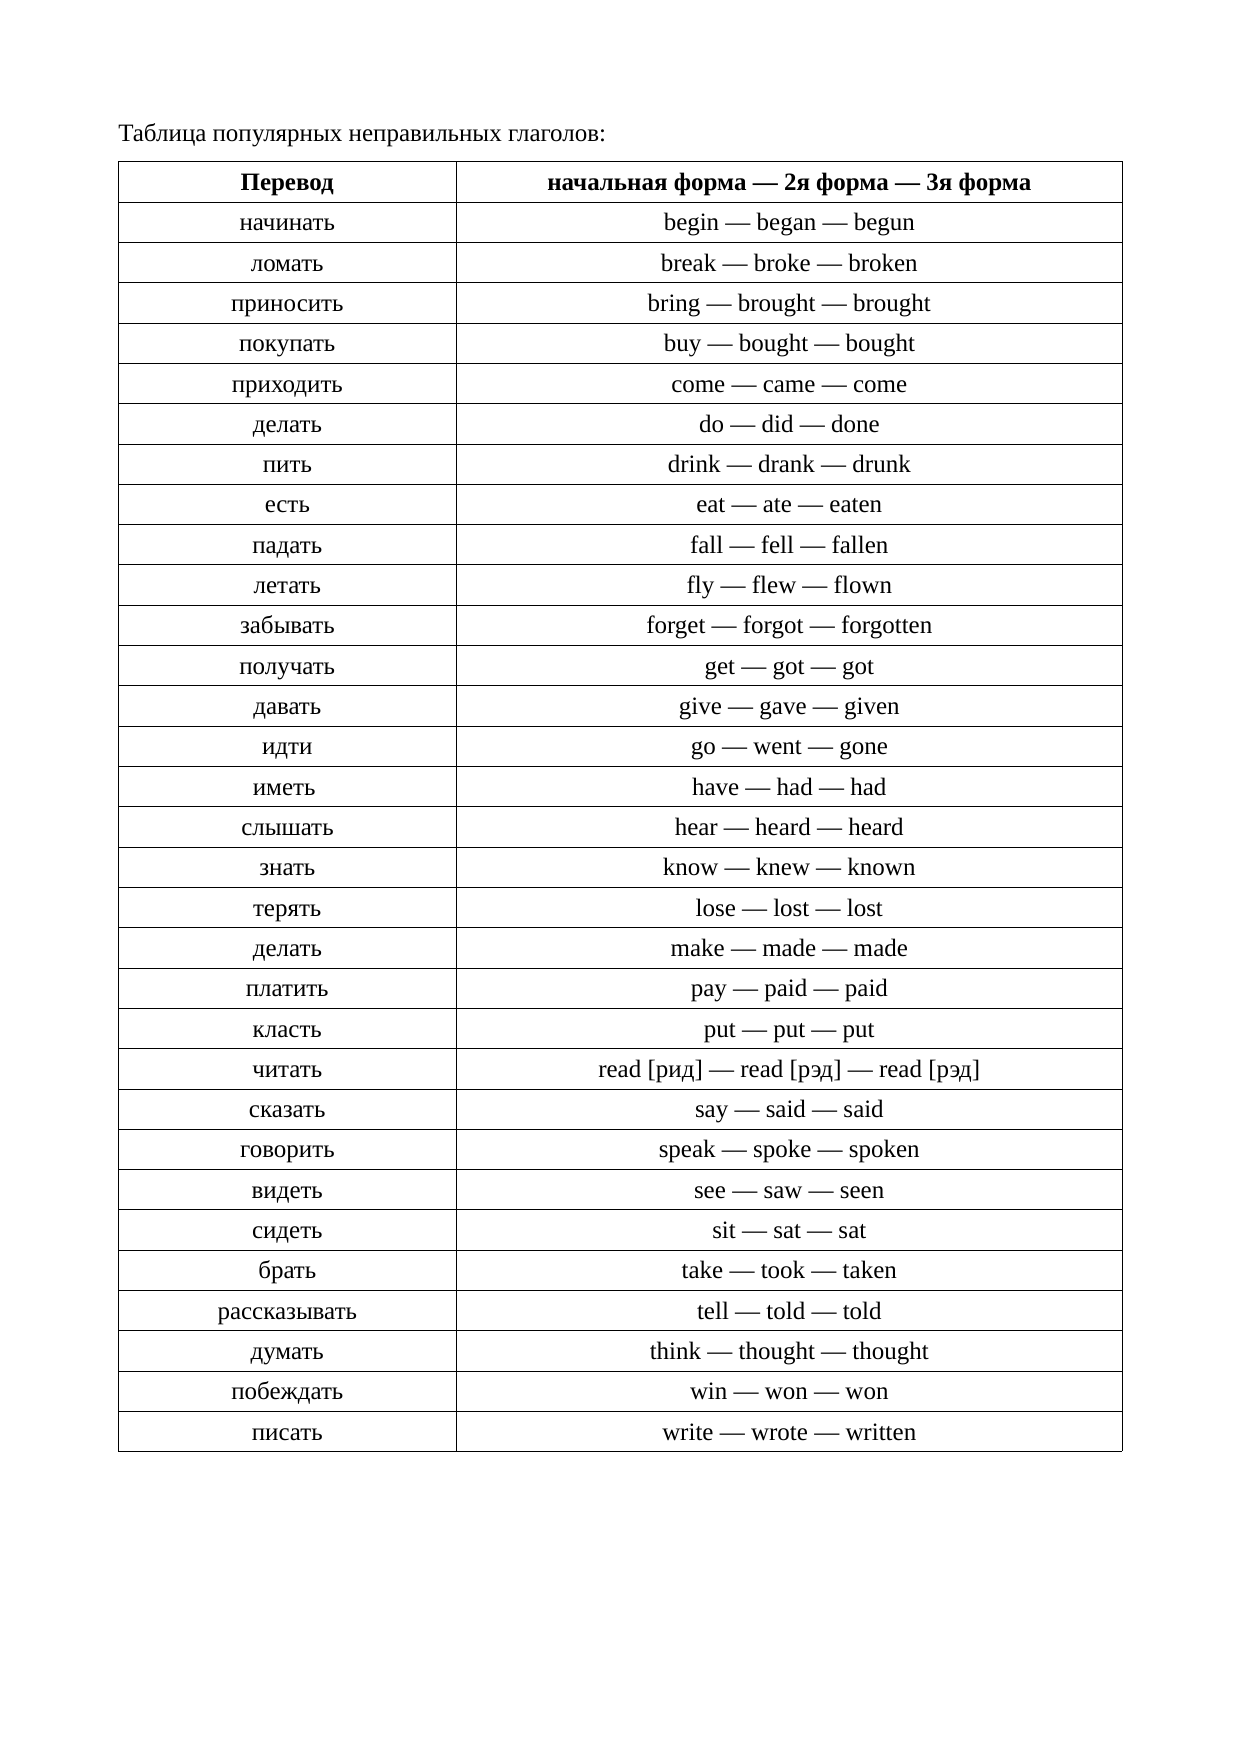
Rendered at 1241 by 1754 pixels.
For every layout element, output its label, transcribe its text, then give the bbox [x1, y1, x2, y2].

table_cell lose — lost — lost [457, 888, 1122, 927]
table_cell ломать [119, 243, 456, 282]
table_cell знать [119, 848, 456, 887]
table_cell давать [119, 686, 456, 726]
table_cell sit — sat — sat [457, 1210, 1122, 1250]
table_cell идти [119, 727, 456, 766]
table_cell break — broke — broken [457, 243, 1122, 282]
table_cell платить [119, 969, 456, 1008]
table_cell come — came — come [457, 364, 1122, 403]
table_cell думать [119, 1331, 456, 1371]
table_cell make — made — made [457, 928, 1122, 967]
table_cell tell — told — told [457, 1291, 1122, 1330]
table_cell иметь [119, 767, 456, 806]
table_cell drink — drank — drunk [457, 445, 1122, 484]
table_cell начинать [119, 203, 456, 242]
table_cell know — knew — known [457, 848, 1122, 887]
table_cell пить [119, 445, 456, 484]
table_cell put — put — put [457, 1009, 1122, 1048]
table_cell падать [119, 525, 456, 564]
table_cell получать [119, 646, 456, 685]
table_cell do — did — done [457, 404, 1122, 443]
table_cell покупать [119, 324, 456, 363]
table_cell see — saw — seen [457, 1170, 1122, 1209]
table_cell buy — bought — bought [457, 324, 1122, 363]
table_cell сказать [119, 1090, 456, 1129]
table_cell читать [119, 1049, 456, 1088]
table_cell есть [119, 485, 456, 524]
table_cell летать [119, 565, 456, 605]
table_cell bring — brought — brought [457, 283, 1122, 322]
table_cell писать [119, 1412, 456, 1451]
table_cell go — went — gone [457, 727, 1122, 766]
table_cell have — had — had [457, 767, 1122, 806]
table_cell hear — heard — heard [457, 807, 1122, 847]
table_cell приходить [119, 364, 456, 403]
table_cell take — took — taken [457, 1251, 1122, 1290]
table_cell write — wrote — written [457, 1412, 1122, 1451]
table_cell forget — forgot — forgotten [457, 606, 1122, 645]
table_cell pay — paid — paid [457, 969, 1122, 1008]
table_cell брать [119, 1251, 456, 1290]
table_cell speak — spoke — spoken [457, 1130, 1122, 1169]
table_cell приносить [119, 283, 456, 322]
table_cell рассказывать [119, 1291, 456, 1330]
table_cell сидеть [119, 1210, 456, 1250]
table_cell побеждать [119, 1372, 456, 1411]
table_cell fly — flew — flown [457, 565, 1122, 605]
table_cell fall — fell — fallen [457, 525, 1122, 564]
table_cell делать [119, 404, 456, 443]
table_cell видеть [119, 1170, 456, 1209]
table_cell win — won — won [457, 1372, 1122, 1411]
table_cell give — gave — given [457, 686, 1122, 726]
table_cell делать [119, 928, 456, 967]
table_cell say — said — said [457, 1090, 1122, 1129]
table_header Перевод [119, 162, 456, 202]
table_cell класть [119, 1009, 456, 1048]
table_cell eat — ate — eaten [457, 485, 1122, 524]
table_header начальная форма — 2я форма — 3я форма [457, 162, 1122, 202]
text Таблица популярных неправильных глаголов: [118, 118, 1122, 147]
table_cell think — thought — thought [457, 1331, 1122, 1371]
table_cell говорить [119, 1130, 456, 1169]
table_cell забывать [119, 606, 456, 645]
table_cell терять [119, 888, 456, 927]
table_cell begin — began — begun [457, 203, 1122, 242]
table_cell get — got — got [457, 646, 1122, 685]
table_cell слышать [119, 807, 456, 847]
table_cell read [рид] — read [рэд] — read [рэд] [457, 1049, 1122, 1088]
